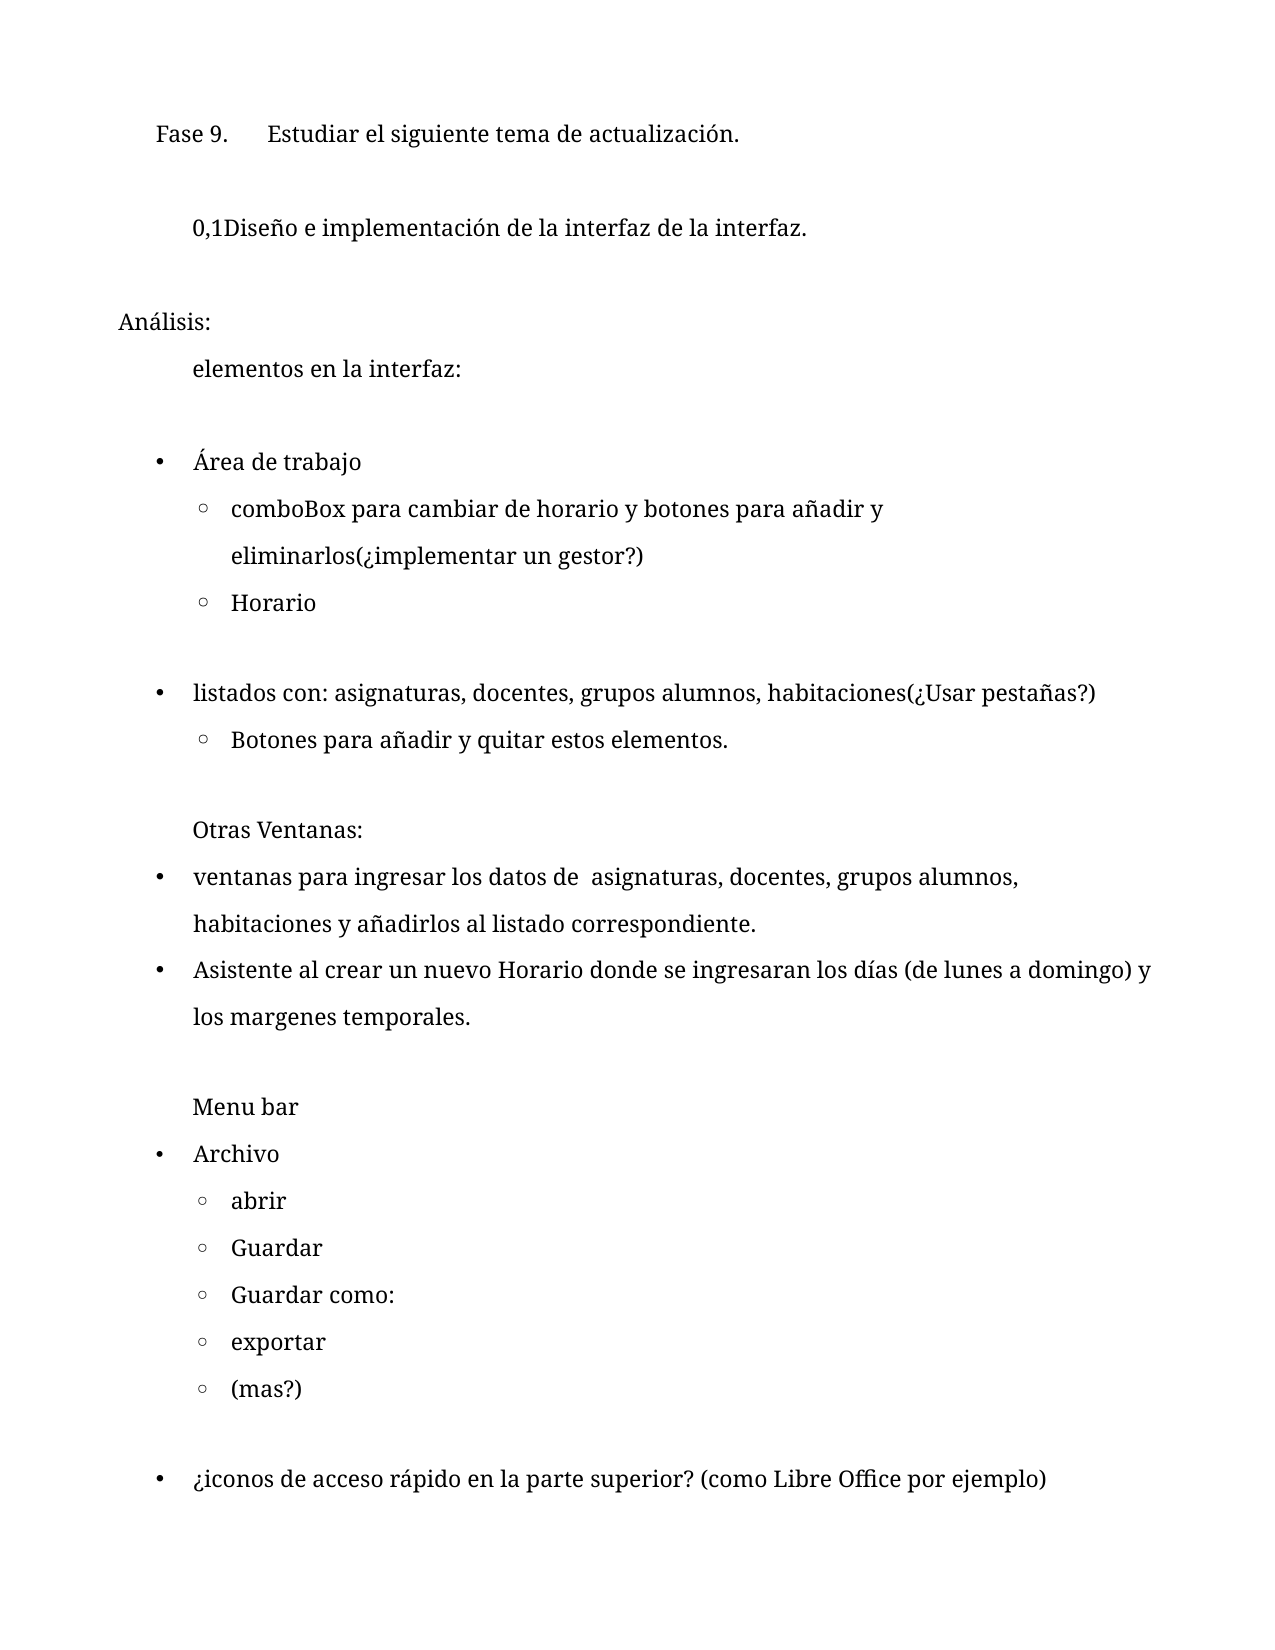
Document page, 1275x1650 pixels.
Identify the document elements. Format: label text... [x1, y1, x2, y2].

list Botones para añadir y quitar estos elementos. [193, 724, 1157, 755]
list Guardar como: [193, 1279, 1157, 1310]
text elementos en la interfaz: [118, 352, 1157, 384]
list (mas?) [193, 1372, 1157, 1404]
list Área de trabajo [156, 446, 1157, 477]
text 0,1Diseño e implementación de la interfaz de la interfaz. [118, 212, 1157, 243]
text Menu bar [118, 1091, 1157, 1122]
list Asistente al crear un nuevo Horario donde se ingresaran los días (de lunes a domingo) y los margenes temporales. [156, 954, 1157, 1032]
list listados con: asignaturas, docentes, grupos alumnos, habitaciones(¿Usar pestañas?) [156, 677, 1157, 708]
list exportar [193, 1326, 1157, 1357]
list Horario [193, 587, 1157, 618]
text Otras Ventanas: [118, 814, 1157, 845]
list ventanas para ingresar los datos de asignaturas, docentes, grupos alumnos, habitaciones y añadirlos al listado correspondiente. [156, 861, 1157, 939]
list ¿iconos de acceso rápido en la parte superior? (como Libre Office por ejemplo) [156, 1462, 1157, 1494]
list Estudiar el siguiente tema de actualización. [156, 118, 1157, 149]
text Análisis: [118, 306, 1157, 337]
list comboBox para cambiar de horario y botones para añadir y eliminarlos(¿implementar un gestor?) [193, 493, 1157, 571]
list abrir [193, 1185, 1157, 1216]
list Guardar [193, 1232, 1157, 1263]
list Archivo [156, 1138, 1157, 1169]
